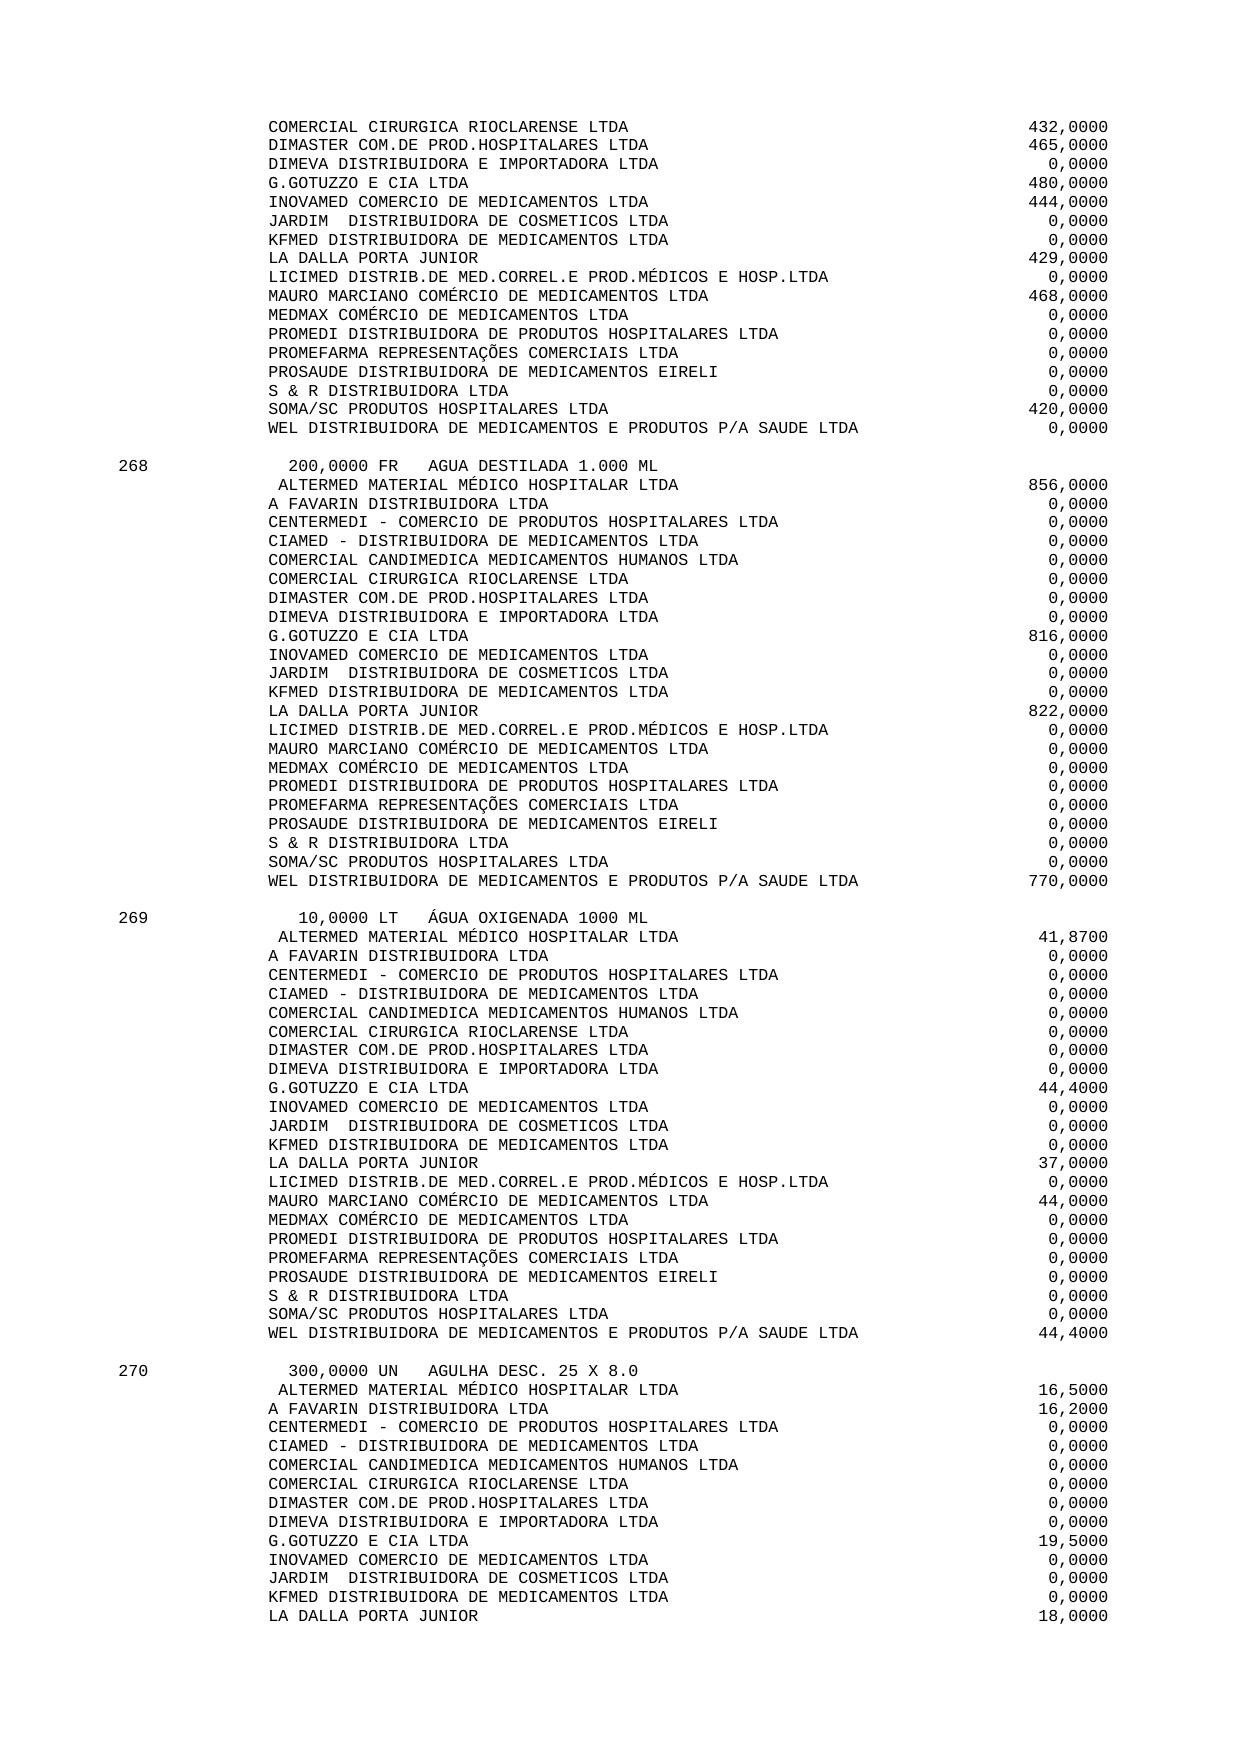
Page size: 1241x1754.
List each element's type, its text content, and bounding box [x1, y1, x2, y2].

text COMERCIAL CIRURGICA RIOCLARENSE LTDA 432,0000 DIMASTER COM.DE PROD.HOSPITALARES LTDA 465,0000 DIMEVA DISTRIBUIDORA E IMPORTADORA LTDA 0,0000 G.GOTUZZO E CIA LTDA 480,0000 INOVAMED COMERCIO DE MEDICAMENTOS LTDA 444,0000 JARDIM DISTRIBUIDORA DE COSMETICOS LTDA 0,0000 KFMED DISTRIBUIDORA DE MEDICAMENTOS LTDA 0,0000 LA DALLA PORTA JUNIOR 429,0000 LICIMED DISTRIB.DE MED.CORREL.E PROD.MÉDICOS E HOSP.LTDA 0,0000 MAURO MARCIANO COMÉRCIO DE MEDICAMENTOS LTDA 468,0000 MEDMAX COMÉRCIO DE MEDICAMENTOS LTDA 0,0000 PROMEDI DISTRIBUIDORA DE PRODUTOS HOSPITALARES LTDA 0,0000 PROMEFARMA REPRESENTAÇÕES COMERCIAIS LTDA 0,0000 PROSAUDE DISTRIBUIDORA DE MEDICAMENTOS EIRELI 0,0000 S & R DISTRIBUIDORA LTDA 0,0000 SOMA/SC PRODUTOS HOSPITALARES LTDA 420,0000 WEL DISTRIBUIDORA DE MEDICAMENTOS E PRODUTOS P/A SAUDE LTDA 0,0000 268 200,0000 FR AGUA DESTILADA 1.000 ML ALTERMED MATERIAL MÉDICO HOSPITALAR LTDA 856,0000 A FAVARIN DISTRIBUIDORA LTDA 0,0000 CENTERMEDI - COMERCIO DE PRODUTOS HOSPITALARES LTDA 0,0000 CIAMED - DISTRIBUIDORA DE MEDICAMENTOS LTDA 0,0000 COMERCIAL CANDIMEDICA MEDICAMENTOS HUMANOS LTDA 0,0000 COMERCIAL CIRURGICA RIOCLARENSE LTDA 0,0000 DIMASTER COM.DE PROD.HOSPITALARES LTDA 0,0000 DIMEVA DISTRIBUIDORA E IMPORTADORA LTDA 0,0000 G.GOTUZZO E CIA LTDA 816,0000 INOVAMED COMERCIO DE MEDICAMENTOS LTDA 0,0000 JARDIM DISTRIBUIDORA DE COSMETICOS LTDA 0,0000 KFMED DISTRIBUIDORA DE MEDICAMENTOS LTDA 0,0000 LA DALLA PORTA JUNIOR 822,0000 LICIMED DISTRIB.DE MED.CORREL.E PROD.MÉDICOS E HOSP.LTDA 0,0000 MAURO MARCIANO COMÉRCIO DE MEDICAMENTOS LTDA 0,0000 MEDMAX COMÉRCIO DE MEDICAMENTOS LTDA 0,0000 PROMEDI DISTRIBUIDORA DE PRODUTOS HOSPITALARES LTDA 0,0000 PROMEFARMA REPRESENTAÇÕES COMERCIAIS LTDA 0,0000 PROSAUDE DISTRIBUIDORA DE MEDICAMENTOS EIRELI 0,0000 S & R DISTRIBUIDORA LTDA 0,0000 SOMA/SC PRODUTOS HOSPITALARES LTDA 0,0000 WEL DISTRIBUIDORA DE MEDICAMENTOS E PRODUTOS P/A SAUDE LTDA 770,0000 269 10,0000 LT ÁGUA OXIGENADA 1000 ML ALTERMED MATERIAL MÉDICO HOSPITALAR LTDA 41,8700 A FAVARIN DISTRIBUIDORA LTDA 0,0000 CENTERMEDI - COMERCIO DE PRODUTOS HOSPITALARES LTDA 0,0000 CIAMED - DISTRIBUIDORA DE MEDICAMENTOS LTDA 0,0000 COMERCIAL CANDIMEDICA MEDICAMENTOS HUMANOS LTDA 0,0000 COMERCIAL CIRURGICA RIOCLARENSE LTDA 0,0000 DIMASTER COM.DE PROD.HOSPITALARES LTDA 0,0000 DIMEVA DISTRIBUIDORA E IMPORTADORA LTDA 0,0000 G.GOTUZZO E CIA LTDA 44,4000 INOVAMED COMERCIO DE MEDICAMENTOS LTDA 0,0000 JARDIM DISTRIBUIDORA DE COSMETICOS LTDA 0,0000 KFMED DISTRIBUIDORA DE MEDICAMENTOS LTDA 0,0000 LA DALLA PORTA JUNIOR 37,0000 LICIMED DISTRIB.DE MED.CORREL.E PROD.MÉDICOS E HOSP.LTDA 0,0000 MAURO MARCIANO COMÉRCIO DE MEDICAMENTOS LTDA 44,0000 MEDMAX COMÉRCIO DE MEDICAMENTOS LTDA 0,0000 PROMEDI DISTRIBUIDORA DE PRODUTOS HOSPITALARES LTDA 0,0000 PROMEFARMA REPRESENTAÇÕES COMERCIAIS LTDA 0,0000 PROSAUDE DISTRIBUIDORA DE MEDICAMENTOS EIRELI 0,0000 S & R DISTRIBUIDORA LTDA 0,0000 SOMA/SC PRODUTOS HOSPITALARES LTDA 0,0000 WEL DISTRIBUIDORA DE MEDICAMENTOS E PRODUTOS P/A SAUDE LTDA 44,4000 270 300,0000 UN AGULHA DESC. 25 X 8.0 ALTERMED MATERIAL MÉDICO HOSPITALAR LTDA 16,5000 A FAVARIN DISTRIBUIDORA LTDA 16,2000 CENTERMEDI - COMERCIO DE PRODUTOS HOSPITALARES LTDA 0,0000 CIAMED - DISTRIBUIDORA DE MEDICAMENTOS LTDA 0,0000 COMERCIAL CANDIMEDICA MEDICAMENTOS HUMANOS LTDA 0,0000 COMERCIAL CIRURGICA RIOCLARENSE LTDA 0,0000 DIMASTER COM.DE PROD.HOSPITALARES LTDA 0,0000 DIMEVA DISTRIBUIDORA E IMPORTADORA LTDA 0,0000 G.GOTUZZO E CIA LTDA 19,5000 INOVAMED COMERCIO DE MEDICAMENTOS LTDA 0,0000 JARDIM DISTRIBUIDORA DE COSMETICOS LTDA 0,0000 KFMED DISTRIBUIDORA DE MEDICAMENTOS LTDA 0,0000 LA DALLA PORTA JUNIOR 18,0000 [118, 118, 1122, 1626]
